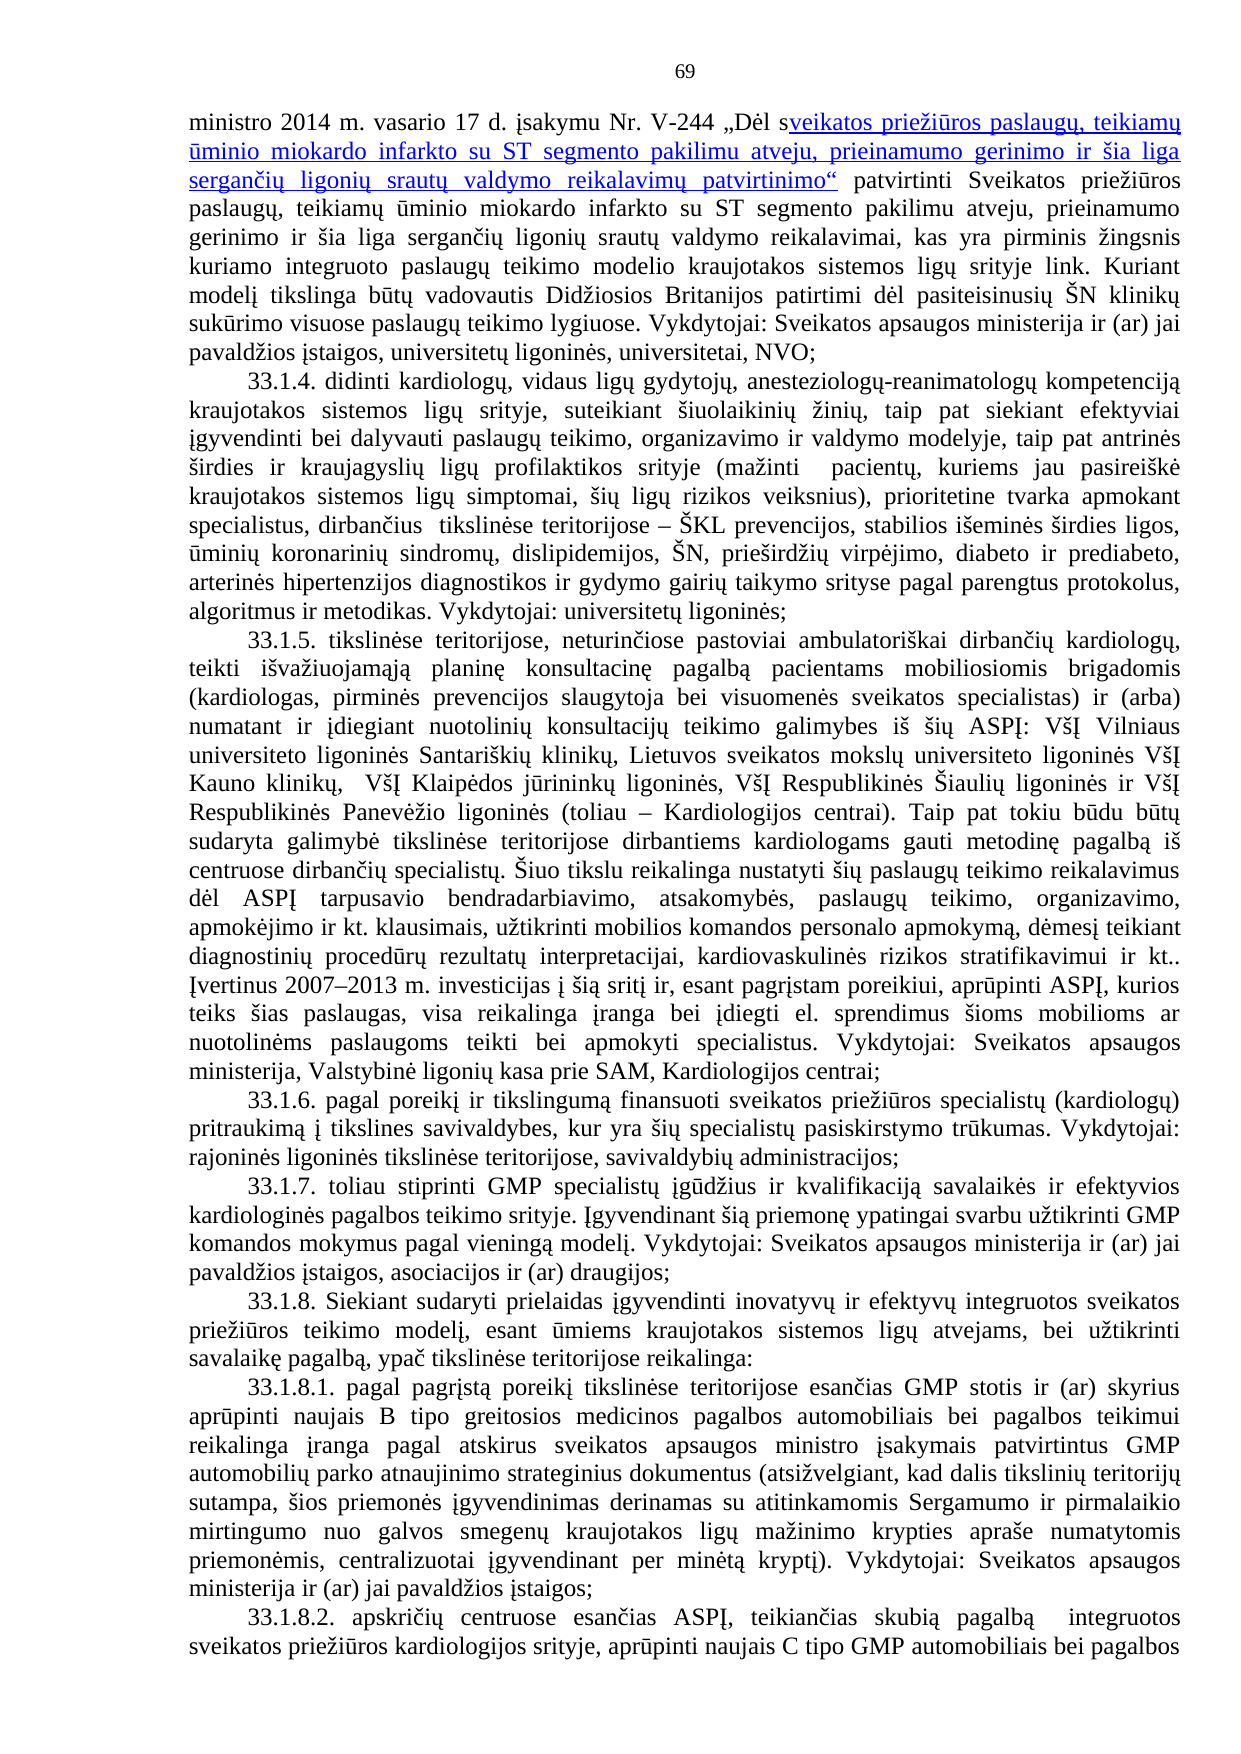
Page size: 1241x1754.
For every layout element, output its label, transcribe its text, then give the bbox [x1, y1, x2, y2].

text 33.1.6. pagal poreikį ir tikslingumą finansuoti sveikatos priežiūros specialistų (kardiologų) pritraukimą į tikslines savivaldybes, kur yra šių specialistų pasiskirstymo trūkumas. Vykdytojai: rajoninės ligoninės tikslinėse teritorijose, savivaldybių administracijos; [188, 1085, 1181, 1171]
text 33.1.7. toliau stiprinti GMP specialistų įgūdžius ir kvalifikaciją savalaikės ir efektyvios kardiologinės pagalbos teikimo srityje. Įgyvendinant šią priemonę ypatingai svarbu užtikrinti GMP komandos mokymus pagal vieningą modelį. Vykdytojai: Sveikatos apsaugos ministerija ir (ar) jai pavaldžios įstaigos, asociacijos ir (ar) draugijos; [188, 1171, 1181, 1286]
text 33.1.5. tikslinėse teritorijose, neturinčiose pastoviai ambulatoriškai dirbančių kardiologų, teikti išvažiuojamąją planinę konsultacinę pagalbą pacientams mobiliosiomis brigadomis (kardiologas, pirminės prevencijos slaugytoja bei visuomenės sveikatos specialistas) ir (arba) numatant ir įdiegiant nuotolinių konsultacijų teikimo galimybes iš šių ASPĮ: VšĮ Vilniaus universiteto ligoninės Santariškių klinikų, Lietuvos sveikatos mokslų universiteto ligoninės VšĮ Kauno klinikų, VšĮ Klaipėdos jūrininkų ligoninės, VšĮ Respublikinės Šiaulių ligoninės ir VšĮ Respublikinės Panevėžio ligoninės (toliau – Kardiologijos centrai). Taip pat tokiu būdu būtų sudaryta galimybė tikslinėse teritorijose dirbantiems kardiologams gauti metodinę pagalbą iš centruose dirbančių specialistų. Šiuo tikslu reikalinga nustatyti šių paslaugų teikimo reikalavimus dėl ASPĮ tarpusavio bendradarbiavimo, atsakomybės, paslaugų teikimo, organizavimo, apmokėjimo ir kt. klausimais, užtikrinti mobilios komandos personalo apmokymą, dėmesį teikiant diagnostinių procedūrų rezultatų interpretacijai, kardiovaskulinės rizikos stratifikavimui ir kt.. Įvertinus 2007–2013 m. investicijas į šią sritį ir, esant pagrįstam poreikiui, aprūpinti ASPĮ, kurios teiks šias paslaugas, visa reikalinga įranga bei įdiegti el. sprendimus šioms mobilioms ar nuotolinėms paslaugoms teikti bei apmokyti specialistus. Vykdytojai: Sveikatos apsaugos ministerija, Valstybinė ligonių kasa prie SAM, Kardiologijos centrai; [188, 625, 1181, 1085]
text sergančių ligonių srautų valdymo reikalavimų patvirtinimo“ patvirtinti Sveikatos priežiūros paslaugų, teikiamų ūminio miokardo infarkto su ST segmento pakilimu atveju, prieinamumo gerinimo ir šia liga sergančių ligonių srautų valdymo reikalavimai, kas yra pirminis žingsnis kuriamo integruoto paslaugų teikimo modelio kraujotakos sistemos ligų srityje link. Kuriant modelį tikslinga būtų vadovautis Didžiosios Britanijos patirtimi dėl pasiteisinusių ŠN klinikų sukūrimo visuose paslaugų teikimo lygiuose. Vykdytojai: Sveikatos apsaugos ministerija ir (ar) jai pavaldžios įstaigos, universitetų ligoninės, universitetai, NVO; [188, 162, 1181, 366]
text 33.1.4. didinti kardiologų, vidaus ligų gydytojų, anesteziologų-reanimatologų kompetenciją kraujotakos sistemos ligų srityje, suteikiant šiuolaikinių žinių, taip pat siekiant efektyviai įgyvendinti bei dalyvauti paslaugų teikimo, organizavimo ir valdymo modelyje, taip pat antrinės širdies ir kraujagyslių ligų profilaktikos srityje (mažinti pacientų, kuriems jau pasireiškė kraujotakos sistemos ligų simptomai, šių ligų rizikos veiksnius), prioritetine tvarka apmokant specialistus, dirbančius tikslinėse teritorijose – ŠKL prevencijos, stabilios išeminės širdies ligos, ūminių koronarinių sindromų, dislipidemijos, ŠN, prieširdžių virpėjimo, diabeto ir prediabeto, arterinės hipertenzijos diagnostikos ir gydymo gairių taikymo srityse pagal parengtus protokolus, algoritmus ir metodikas. Vykdytojai: universitetų ligoninės; [188, 366, 1181, 625]
text ministro 2014 m. vasario 17 d. įsakymu Nr. V-244 „Dėl sveikatos priežiūros paslaugų, teikiamų ūminio miokardo infarkto su ST segmento pakilimu atveju, prieinamumo gerinimo ir šia liga [188, 107, 1181, 161]
text 33.1.8.1. pagal pagrįstą poreikį tikslinėse teritorijose esančias GMP stotis ir (ar) skyrius aprūpinti naujais B tipo greitosios medicinos pagalbos automobiliais bei pagalbos teikimui reikalinga įranga pagal atskirus sveikatos apsaugos ministro įsakymais patvirtintus GMP automobilių parko atnaujinimo strateginius dokumentus (atsižvelgiant, kad dalis tikslinių teritorijų sutampa, šios priemonės įgyvendinimas derinamas su atitinkamomis Sergamumo ir pirmalaikio mirtingumo nuo galvos smegenų kraujotakos ligų mažinimo krypties apraše numatytomis priemonėmis, centralizuotai įgyvendinant per minėtą kryptį). Vykdytojai: Sveikatos apsaugos ministerija ir (ar) jai pavaldžios įstaigos; [188, 1372, 1181, 1602]
text 33.1.8.2. apskričių centruose esančias ASPĮ, teikiančias skubią pagalbą integruotos sveikatos priežiūros kardiologijos srityje, aprūpinti naujais C tipo GMP automobiliais bei pagalbos [188, 1602, 1181, 1660]
text 33.1.8. Siekiant sudaryti prielaidas įgyvendinti inovatyvų ir efektyvų integruotos sveikatos priežiūros teikimo modelį, esant ūmiems kraujotakos sistemos ligų atvejams, bei užtikrinti savalaikę pagalbą, ypač tikslinėse teritorijose reikalinga: [188, 1286, 1181, 1372]
